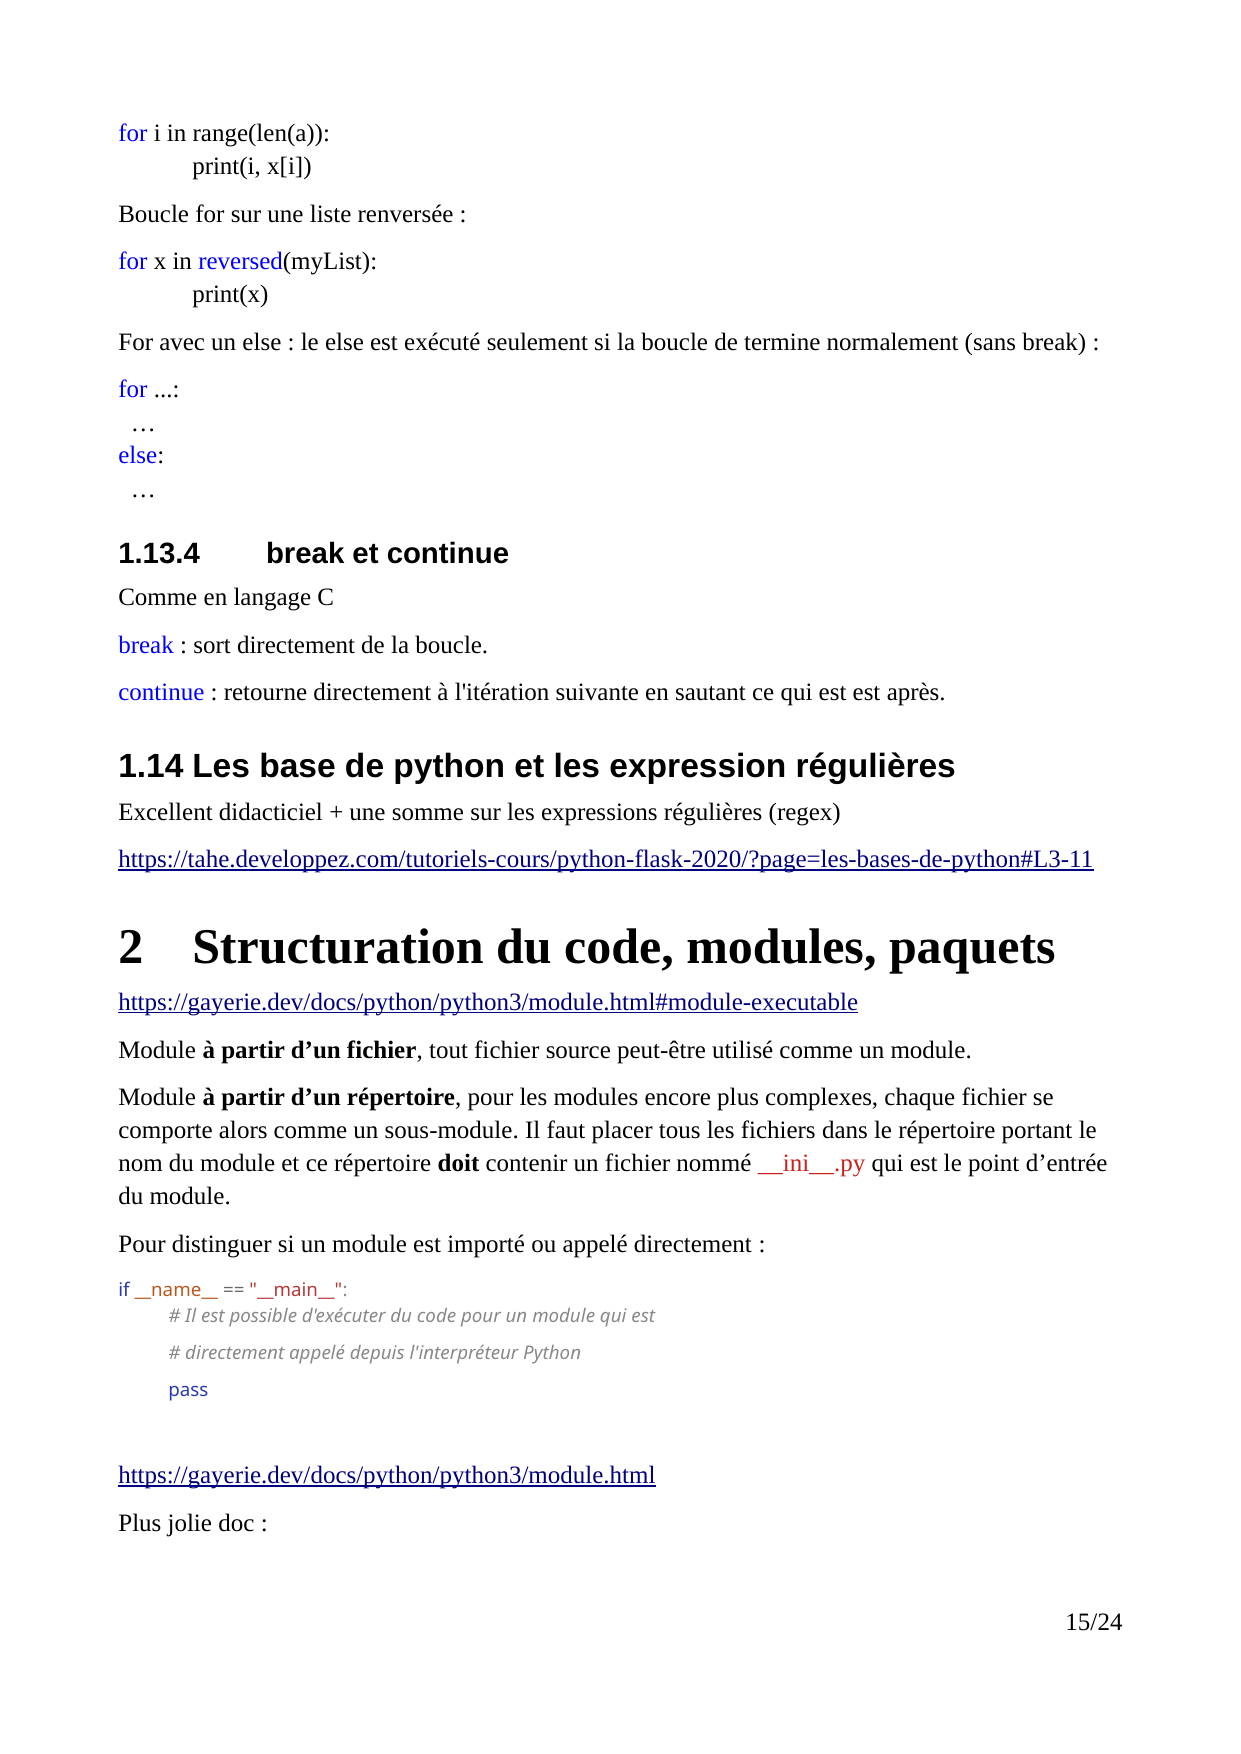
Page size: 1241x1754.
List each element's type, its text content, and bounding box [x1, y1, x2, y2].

text Module à partir d’un répertoire, pour les modules encore plus complexes, chaque fichier se comporte alors comme un sous-module. Il faut placer tous les fichiers dans le répertoire portant le nom du module et ce répertoire doit contenir un fichier nommé __ini__.py qui est le point d’entrée du module. [118, 1082, 1122, 1210]
subtitle Structuration du code, modules, paquets [118, 917, 1122, 974]
subtitle break et continue [118, 536, 1122, 569]
text pass [118, 1376, 1122, 1402]
text https://gayerie.dev/docs/python/python3/module.html [118, 1460, 1122, 1489]
text Plus jolie doc : [118, 1508, 1122, 1537]
text # directement appelé depuis l'interpréteur Python [118, 1339, 1122, 1365]
subtitle Les base de python et les expression régulières [118, 746, 1122, 784]
text Module à partir d’un fichier, tout fichier source peut-être utilisé comme un module. [118, 1035, 1122, 1063]
text Pour distinguer si un module est importé ou appelé directement : [118, 1229, 1122, 1258]
text For avec un else : le else est exécuté seulement si la boucle de termine normalement (sans break) : [118, 327, 1122, 356]
text if __name__ == "__main__": [118, 1277, 1122, 1302]
text # Il est possible d'exécuter du code pour un module qui est [118, 1302, 1122, 1328]
text Boucle for sur une liste renversée : [118, 199, 1122, 227]
text break : sort directement de la boucle. [118, 630, 1122, 658]
text for i in range(len(a)): print(i, x[i]) [118, 118, 1122, 180]
text https://tahe.developpez.com/tutoriels-cours/python-flask-2020/?page=les-bases-de-python#L3-11 [118, 844, 1122, 873]
text Comme en langage C [118, 582, 1122, 611]
text https://gayerie.dev/docs/python/python3/module.html#module-executable [118, 987, 1122, 1016]
text for ...: … else: … [118, 374, 1122, 502]
text for x in reversed(myList): print(x) [118, 246, 1122, 308]
text continue : retourne directement à l'itération suivante en sautant ce qui est est après. [118, 677, 1122, 706]
text Excellent didacticiel + une somme sur les expressions régulières (regex) [118, 797, 1122, 826]
